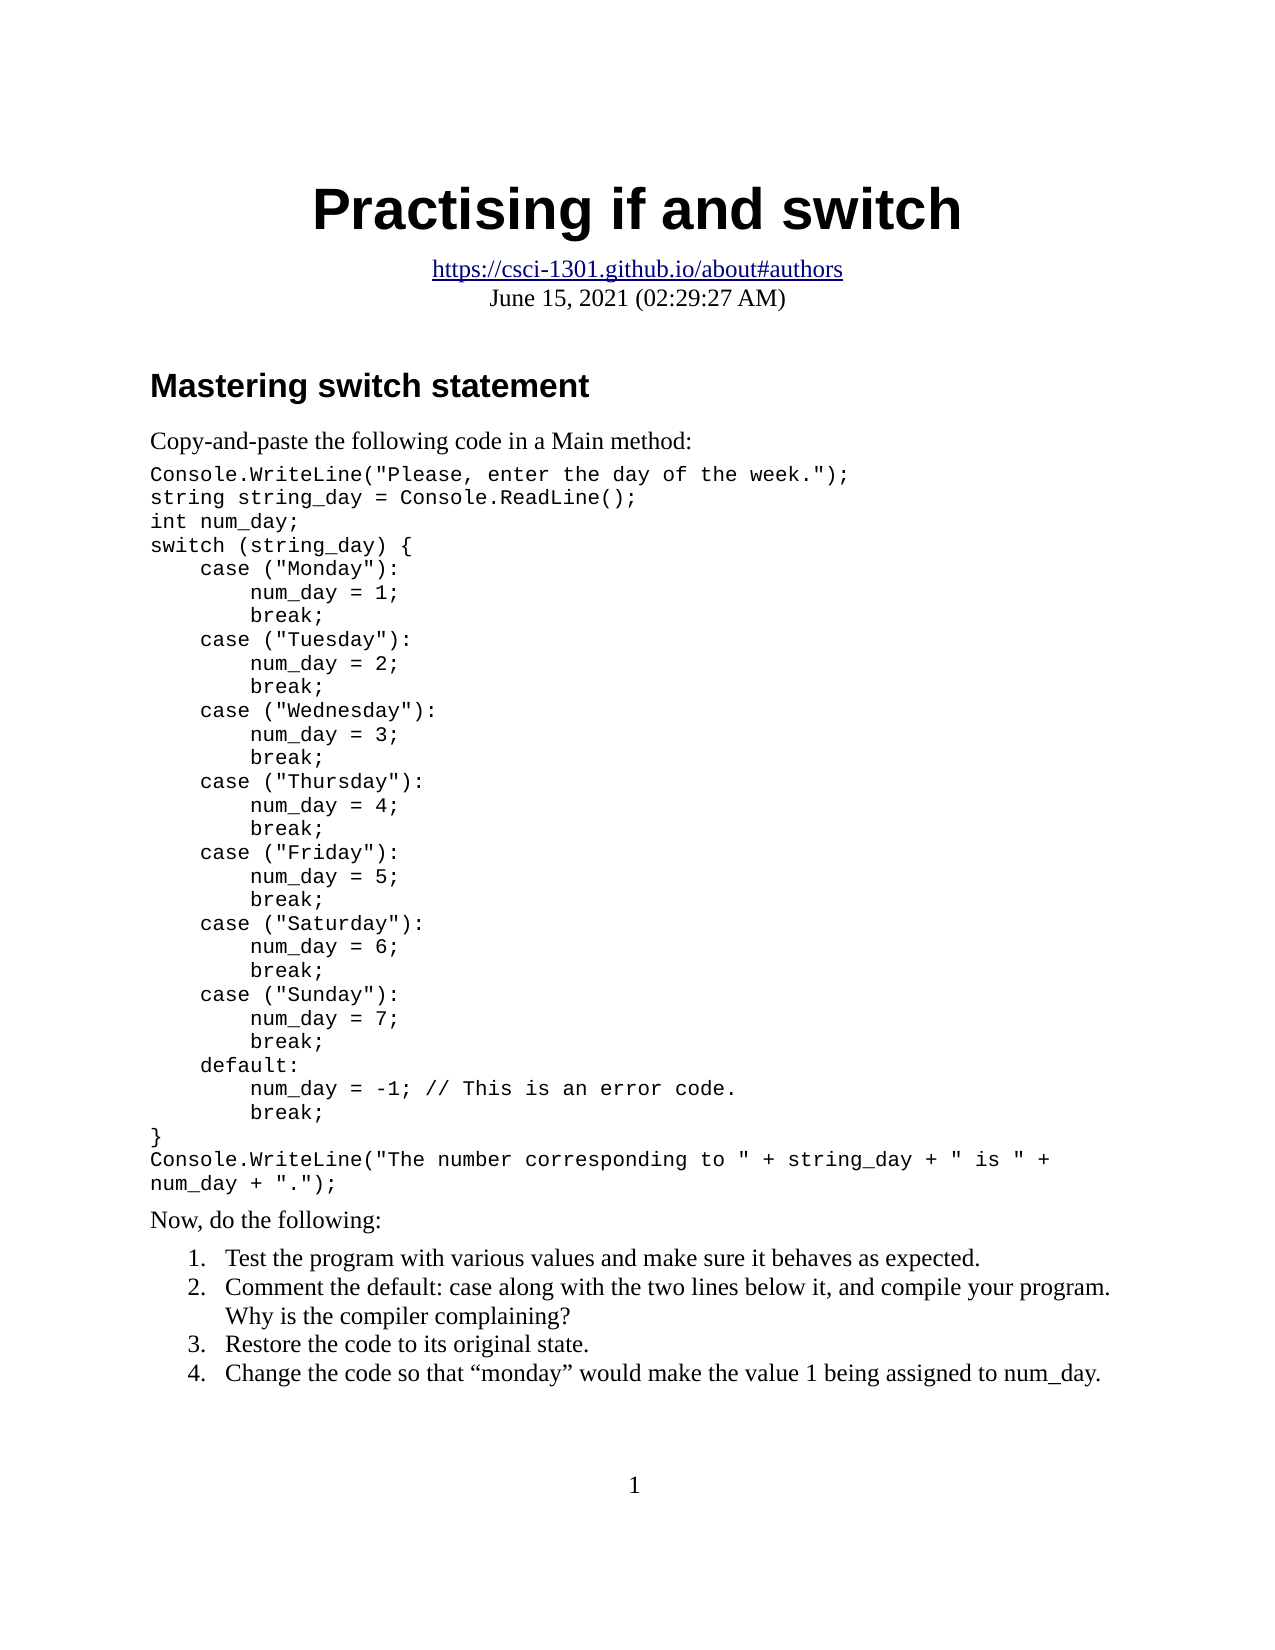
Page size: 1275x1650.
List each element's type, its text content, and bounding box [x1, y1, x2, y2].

text break; [150, 960, 1125, 984]
text num_day = 7; [150, 1007, 1125, 1031]
text num_day = 3; [150, 724, 1125, 747]
text case ("Monday"): [150, 558, 1125, 582]
text num_day = -1; // This is an error code. [150, 1078, 1125, 1102]
text Copy-and-paste the following code in a Main method: [150, 426, 1125, 455]
text https://csci-1301.github.io/about#authors [150, 254, 1125, 283]
text case ("Thursday"): [150, 771, 1125, 795]
text num_day = 2; [150, 653, 1125, 676]
list Comment the default: case along with the two lines below it, and compile your program. Why is the compiler complaining? [187, 1272, 1125, 1329]
text case ("Friday"): [150, 842, 1125, 866]
text num_day = 6; [150, 937, 1125, 960]
text int num_day; [150, 511, 1125, 534]
text break; [150, 747, 1125, 771]
text break; [150, 1102, 1125, 1126]
text break; [150, 818, 1125, 842]
text } [150, 1126, 1125, 1149]
list Restore the code to its original state. [187, 1329, 1125, 1358]
text break; [150, 889, 1125, 913]
subtitle Mastering switch statement [150, 366, 1125, 404]
text case ("Sunday"): [150, 984, 1125, 1007]
text Console.WriteLine("The number corresponding to " + string_day + " is " + num_day + "."); [150, 1149, 1125, 1197]
text num_day = 4; [150, 795, 1125, 818]
text break; [150, 606, 1125, 629]
list Test the program with various values and make sure it behaves as expected. [187, 1243, 1125, 1272]
title Practising if and switch [150, 175, 1125, 242]
list Change the code so that “monday” would make the value 1 being assigned to num_day. [187, 1358, 1125, 1387]
text string string_day = Console.ReadLine(); [150, 487, 1125, 511]
text Now, do the following: [150, 1206, 1125, 1234]
text num_day = 1; [150, 582, 1125, 606]
text default: [150, 1055, 1125, 1078]
text switch (string_day) { [150, 534, 1125, 558]
text June 15, 2021 (02:29:27 AM) [150, 283, 1125, 312]
text break; [150, 676, 1125, 700]
text Console.WriteLine("Please, enter the day of the week."); [150, 464, 1125, 487]
text case ("Tuesday"): [150, 629, 1125, 653]
text num_day = 5; [150, 866, 1125, 889]
text case ("Wednesday"): [150, 700, 1125, 724]
text break; [150, 1031, 1125, 1055]
text case ("Saturday"): [150, 913, 1125, 937]
